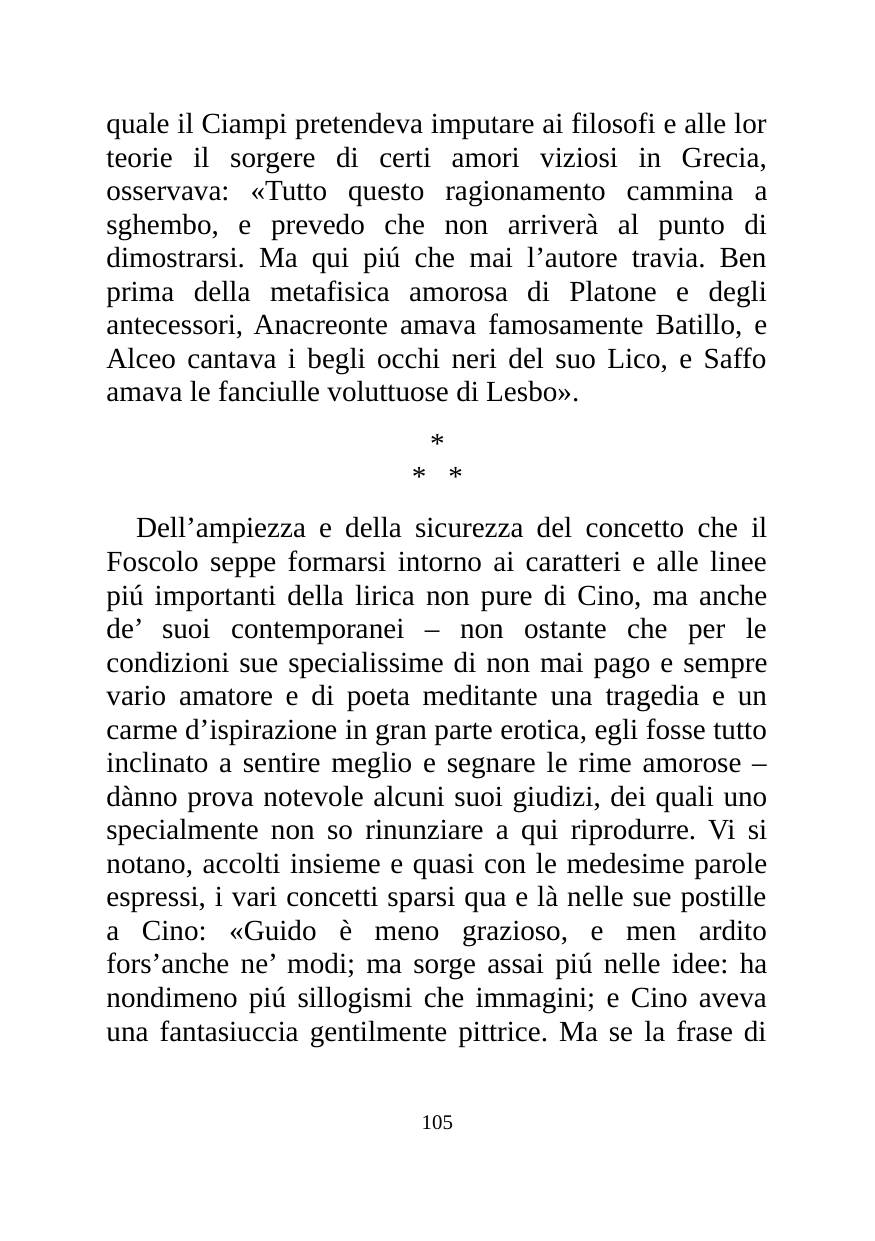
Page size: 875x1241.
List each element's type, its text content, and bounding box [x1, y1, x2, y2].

text * * * [106, 426, 768, 493]
text Dell’ampiezza e della sicurezza del concetto che il Foscolo seppe formarsi intorno ai caratteri e alle linee piú importanti della lirica non pure di Cino, ma anche de’ suoi contemporanei – non ostante che per le condizioni sue specialissime di non mai pago e sempre vario amatore e di poeta meditante una tragedia e un carme d’ispirazione in gran parte erotica, egli fosse tutto inclinato a sentire meglio e segnare le rime amorose – dànno prova notevole alcuni suoi giudizi, dei quali uno specialmente non so rinunziare a qui riprodurre. Vi si notano, accolti insieme e quasi con le medesime parole espressi, i vari concetti sparsi qua e là nelle sue postille a Cino: «Guido è meno grazioso, e men ardito fors’anche ne’ modi; ma sorge assai piú nelle idee: ha nondimeno piú sillogismi che immagini; e Cino aveva una fantasiuccia gentilmente pittrice. Ma se la frase di [106, 511, 768, 1047]
text quale il Ciampi pretendeva imputare ai filosofi e alle lor teorie il sorgere di certi amori viziosi in Grecia, osservava: «Tutto questo ragionamento cammina a sghembo, e prevedo che non arriverà al punto di dimostrarsi. Ma qui piú che mai l’autore travia. Ben prima della metafisica amorosa di Platone e degli antecessori, Anacreonte amava famosamente Batillo, e Alceo cantava i begli occhi neri del suo Lico, e Saffo amava le fanciulle voluttuose di Lesbo». [106, 106, 768, 408]
